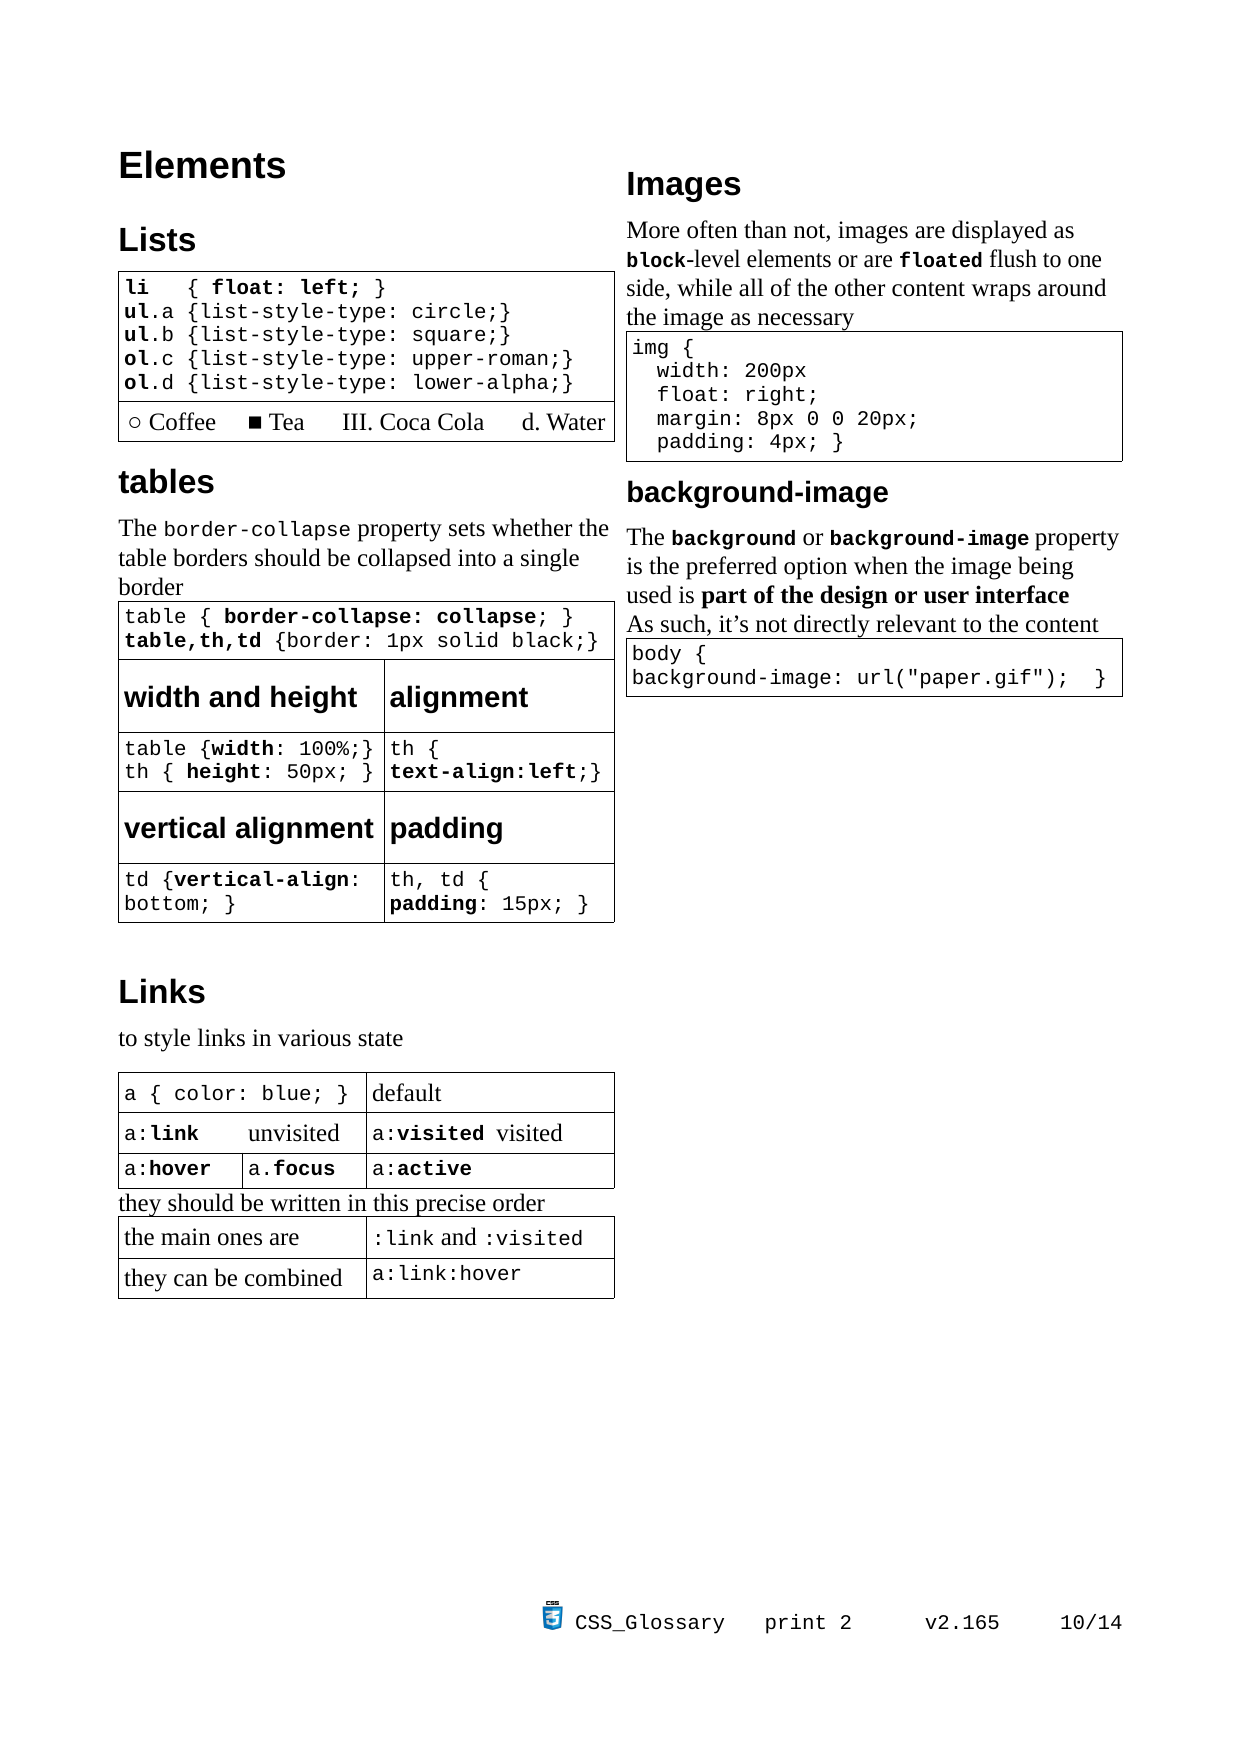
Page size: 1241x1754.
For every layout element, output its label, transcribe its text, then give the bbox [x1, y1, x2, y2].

table_header table { border-collapse: collapse; } table,th,td {border: 1px solid black;} [119, 602, 614, 659]
table_header the main ones are [119, 1217, 366, 1258]
text to style links in various state [118, 1023, 614, 1051]
text The border-collapse property sets whether the table borders should be collapsed into a single border [118, 513, 614, 601]
text they should be written in this precise order [118, 1189, 614, 1216]
table_cell [490, 1154, 614, 1188]
table_cell vertical alignment [119, 792, 384, 863]
table_cell td {vertical-align: bottom; } [119, 864, 384, 922]
table_header body { background-image: url("paper.gif"); } [627, 639, 1122, 696]
table_cell a:link:hover [367, 1259, 614, 1298]
table_cell padding [385, 792, 614, 863]
text More often than not, images are displayed as block-level elements or are floated flush to one side, while all of the other content wraps around the image as necessary [626, 215, 1122, 331]
subtitle tables [118, 462, 614, 501]
table_header default [367, 1073, 614, 1112]
table_cell a:visited [367, 1113, 490, 1152]
table_header a { color: blue; } [119, 1073, 366, 1112]
subtitle Lists [118, 220, 614, 259]
text The background or background-image property is the preferred option when the image being used is part of the design or user interface [626, 522, 1122, 609]
table_cell ○ Coffee ■ Tea III. Coca Cola d. Water [119, 402, 614, 441]
table_cell width and height [119, 660, 384, 732]
table_cell visited [490, 1113, 614, 1152]
table_header :link and :visited [367, 1217, 614, 1258]
table_header img { width: 200px float: right; margin: 8px 0 0 20px; padding: 4px; } [627, 332, 1122, 461]
table_cell a:link [119, 1113, 242, 1152]
table_cell a.focus [243, 1154, 366, 1188]
table_cell th, td { padding: 15px; } [385, 864, 614, 922]
table_header li { float: left; } ul.a {list-style-type: circle;} ul.b {list-style-type: square;} ol.c {list-style-type: upper-roman;} ol.d {list-style-type: lower-alpha;} [119, 272, 614, 401]
table_cell a:hover [119, 1154, 242, 1188]
table_cell they can be combined [119, 1259, 366, 1298]
picture [542, 1601, 563, 1630]
subtitle Elements [118, 143, 614, 187]
table_cell table {width: 100%;} th { height: 50px; } [119, 733, 384, 791]
table_cell alignment [385, 660, 614, 732]
subtitle Links [118, 972, 614, 1010]
table_cell a:active [367, 1154, 490, 1188]
text As such, it’s not directly relevant to the content [626, 609, 1122, 637]
subtitle Images [626, 164, 1122, 203]
table_cell th { text-align:left;} [385, 733, 614, 791]
subtitle background-image [626, 475, 1122, 509]
table_cell unvisited [242, 1113, 366, 1152]
